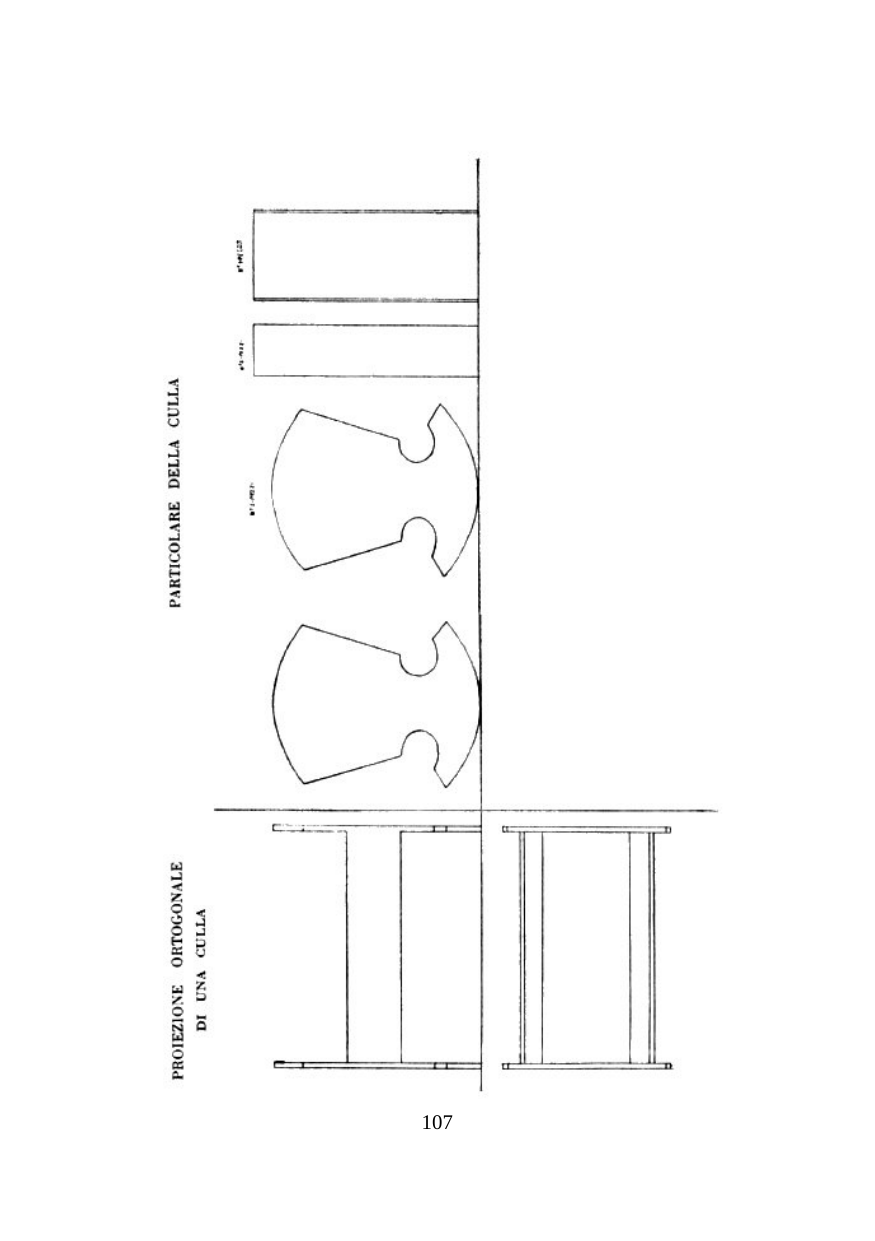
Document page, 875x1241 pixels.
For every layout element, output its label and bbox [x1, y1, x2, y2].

picture [143, 142, 731, 1099]
